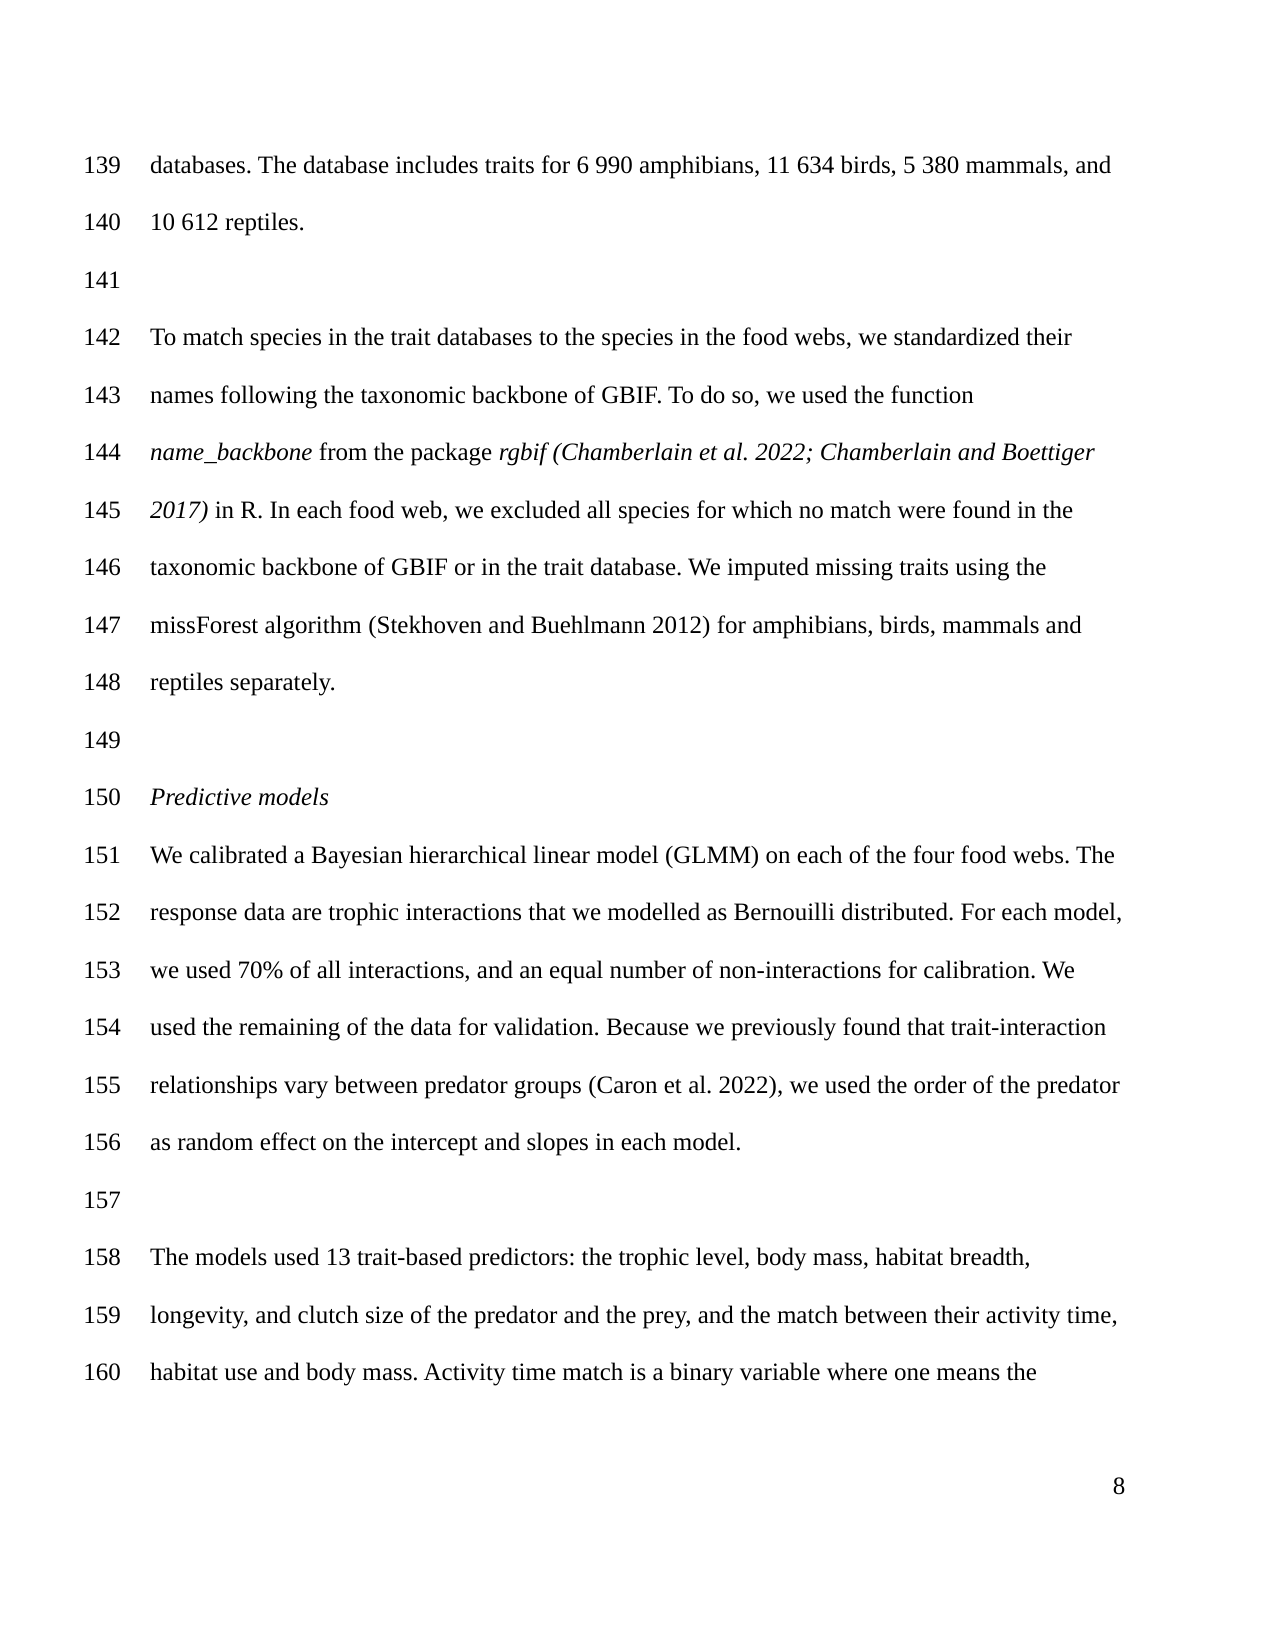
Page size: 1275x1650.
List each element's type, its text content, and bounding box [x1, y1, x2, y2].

text We calibrated a Bayesian hierarchical linear model (GLMM) on each of the four food webs. The response data are trophic interactions that we modelled as Bernouilli distributed. For each model, we used 70% of all interactions, and an equal number of non-interactions for calibration. We used the remaining of the data for validation. Because we previously found that trait-interaction relationships vary between predator groups (Caron et al. 2022), we used the order of the predator as random effect on the intercept and slopes in each model. [150, 840, 1125, 1156]
text databases. The database includes traits for 6 990 amphibians, 11 634 birds, 5 380 mammals, and 10 612 reptiles. [150, 150, 1125, 236]
text Predictive models [150, 782, 1125, 811]
text To match species in the trait databases to the species in the food webs, we standardized their names following the taxonomic backbone of GBIF. To do so, we used the function name_backbone from the package rgbif (Chamberlain et al. 2022; Chamberlain and Boettiger 2017) in R. In each food web, we excluded all species for which no match were found in the taxonomic backbone of GBIF or in the trait database. We imputed missing traits using the missForest algorithm (Stekhoven and Buehlmann 2012) for amphibians, birds, mammals and reptiles separately. [150, 322, 1125, 696]
text The models used 13 trait-based predictors: the trophic level, body mass, habitat breadth, longevity, and clutch size of the predator and the prey, and the match between their activity time, habitat use and body mass. Activity time match is a binary variable where one means the [150, 1242, 1125, 1386]
